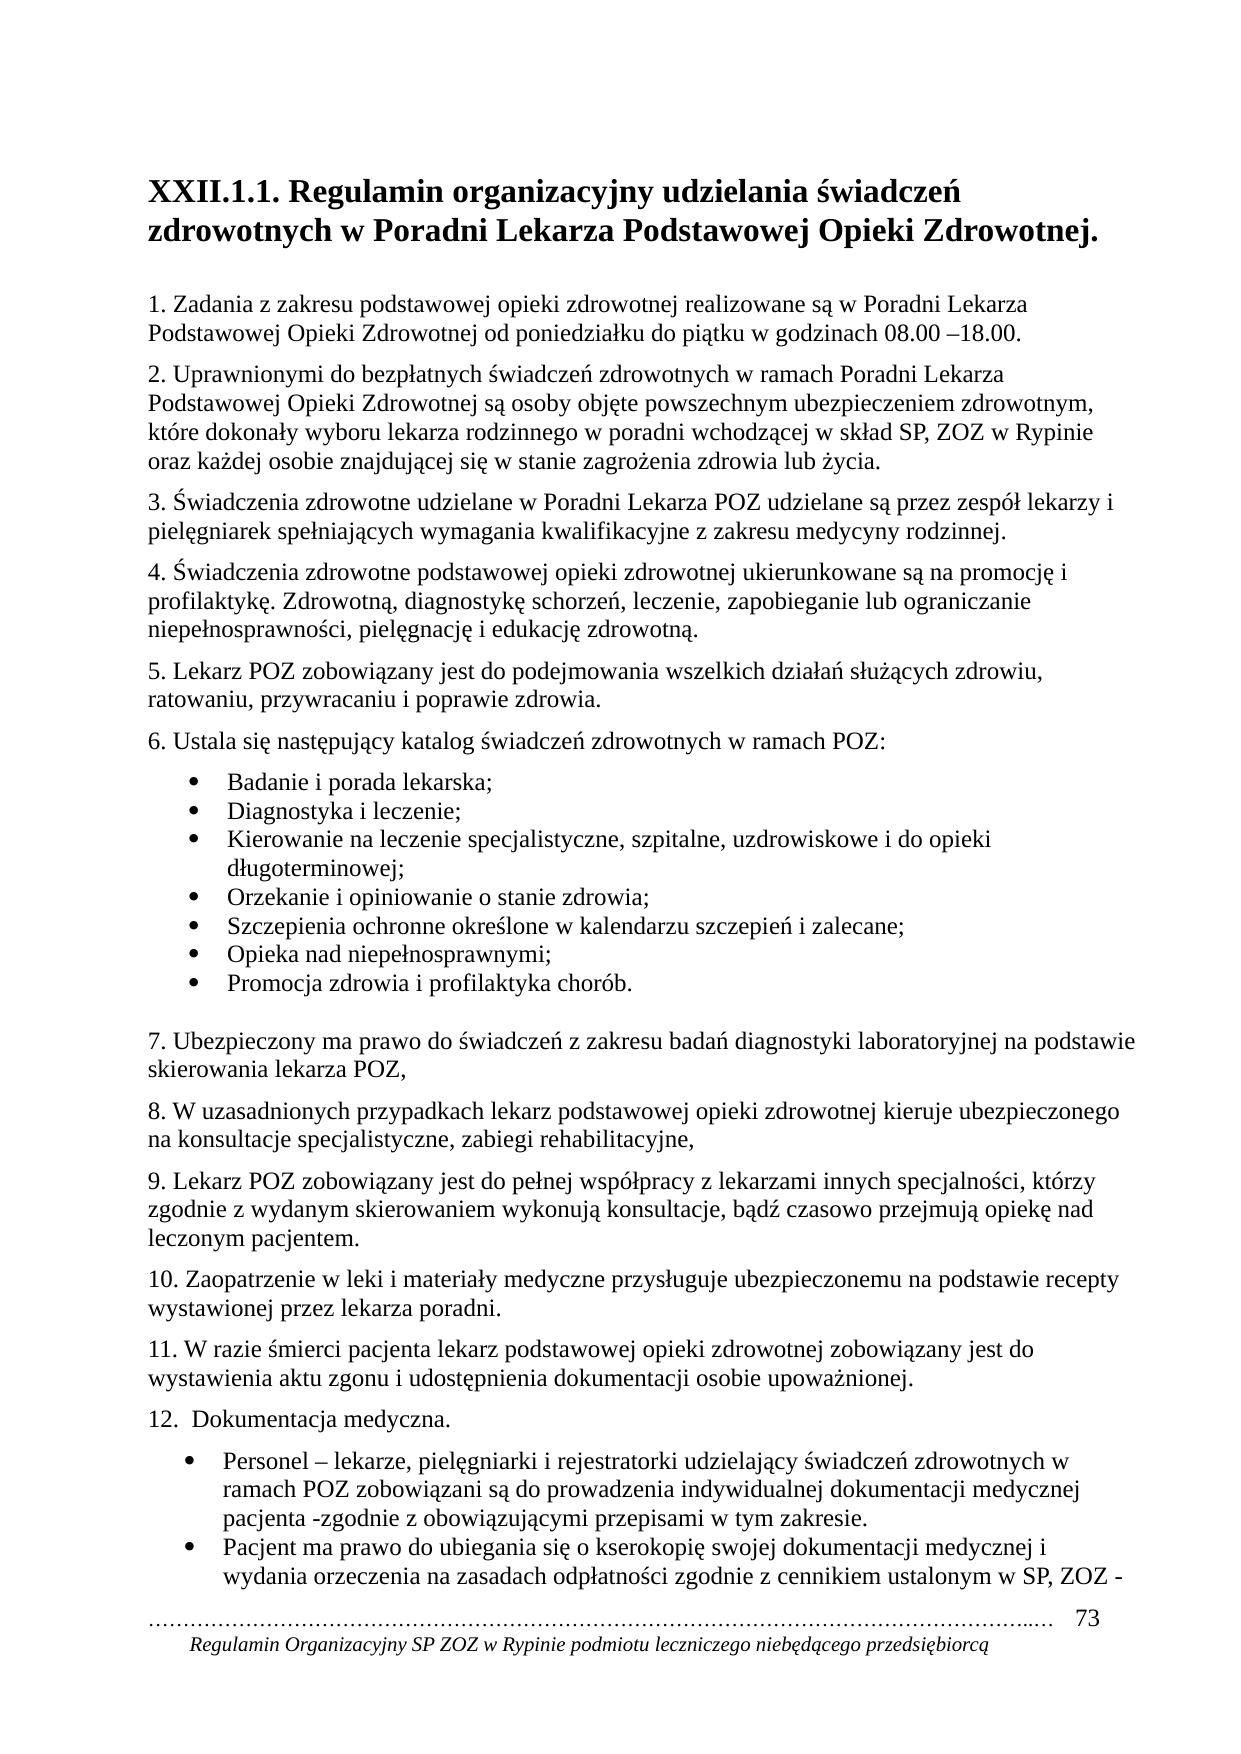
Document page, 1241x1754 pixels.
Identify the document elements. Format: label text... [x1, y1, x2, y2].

text 11. W razie śmierci pacjenta lekarz podstawowej opieki zdrowotnej zobowiązany jest do wystawienia aktu zgonu i udostępnienia dokumentacji osobie upoważnionej. [148, 1334, 1137, 1392]
text 2. Uprawnionymi do bezpłatnych świadczeń zdrowotnych w ramach Poradni Lekarza Podstawowej Opieki Zdrowotnej są osoby objęte powszechnym ubezpieczeniem zdrowotnym, które dokonały wyboru lekarza rodzinnego w poradni wchodzącej w skład SP, ZOZ w Rypinie oraz każdej osobie znajdującej się w stanie zagrożenia zdrowia lub życia. [148, 359, 1137, 474]
text 1. Zadania z zakresu podstawowej opieki zdrowotnej realizowane są w Poradni Lekarza Podstawowej Opieki Zdrowotnej od poniedziałku do piątku w godzinach 08.00 –18.00. [148, 289, 1137, 347]
list Badanie i porada lekarska; [189, 767, 1137, 796]
text 12. Dokumentacja medyczna. [148, 1404, 1137, 1433]
text 6. Ustala się następujący katalog świadczeń zdrowotnych w ramach POZ: [148, 726, 1137, 754]
text 10. Zaopatrzenie w leki i materiały medyczne przysługuje ubezpieczonemu na podstawie recepty wystawionej przez lekarza poradni. [148, 1264, 1137, 1322]
list Promocja zdrowia i profilaktyka chorób. [189, 968, 1137, 997]
text 3. Świadczenia zdrowotne udzielane w Poradni Lekarza POZ udzielane są przez zespół lekarzy i pielęgniarek spełniających wymagania kwalifikacyjne z zakresu medycyny rodzinnej. [148, 487, 1137, 544]
list Personel – lekarze, pielęgniarki i rejestratorki udzielający świadczeń zdrowotnych w ramach POZ zobowiązani są do prowadzenia indywidualnej dokumentacji medycznej pacjenta -zgodnie z obowiązującymi przepisami w tym zakresie. [185, 1446, 1137, 1532]
text 5. Lekarz POZ zobowiązany jest do podejmowania wszelkich działań służących zdrowiu, ratowaniu, przywracaniu i poprawie zdrowia. [148, 656, 1137, 713]
text 8. W uzasadnionych przypadkach lekarz podstawowej opieki zdrowotnej kieruje ubezpieczonego na konsultacje specjalistyczne, zabiegi rehabilitacyjne, [148, 1096, 1137, 1153]
list Szczepienia ochronne określone w kalendarzu szczepień i zalecane; [189, 911, 1137, 939]
text XXII.1.1. Regulamin organizacyjny udzielania świadczeń zdrowotnych w Poradni Lekarza Podstawowej Opieki Zdrowotnej. [148, 172, 1137, 248]
list Diagnostyka i leczenie; [189, 796, 1137, 824]
list Orzekanie i opiniowanie o stanie zdrowia; [189, 882, 1137, 911]
list Kierowanie na leczenie specjalistyczne, szpitalne, uzdrowiskowe i do opieki długoterminowej; [189, 824, 1137, 882]
list Opieka nad niepełnosprawnymi; [189, 939, 1137, 968]
text 4. Świadczenia zdrowotne podstawowej opieki zdrowotnej ukierunkowane są na promocję i profilaktykę. Zdrowotną, diagnostykę schorzeń, leczenie, zapobieganie lub ograniczanie niepełnosprawności, pielęgnację i edukację zdrowotną. [148, 557, 1137, 643]
list Pacjent ma prawo do ubiegania się o kserokopię swojej dokumentacji medycznej i wydania orzeczenia na zasadach odpłatności zgodnie z cennikiem ustalonym w SP, ZOZ [185, 1532, 1137, 1589]
text 7. Ubezpieczony ma prawo do świadczeń z zakresu badań diagnostyki laboratoryjnej na podstawie skierowania lekarza POZ, [148, 1026, 1137, 1083]
text 9. Lekarz POZ zobowiązany jest do pełnej współpracy z lekarzami innych specjalności, którzy zgodnie z wydanym skierowaniem wykonują konsultacje, bądź czasowo przejmują opiekę nad leczonym pacjentem. [148, 1166, 1137, 1252]
